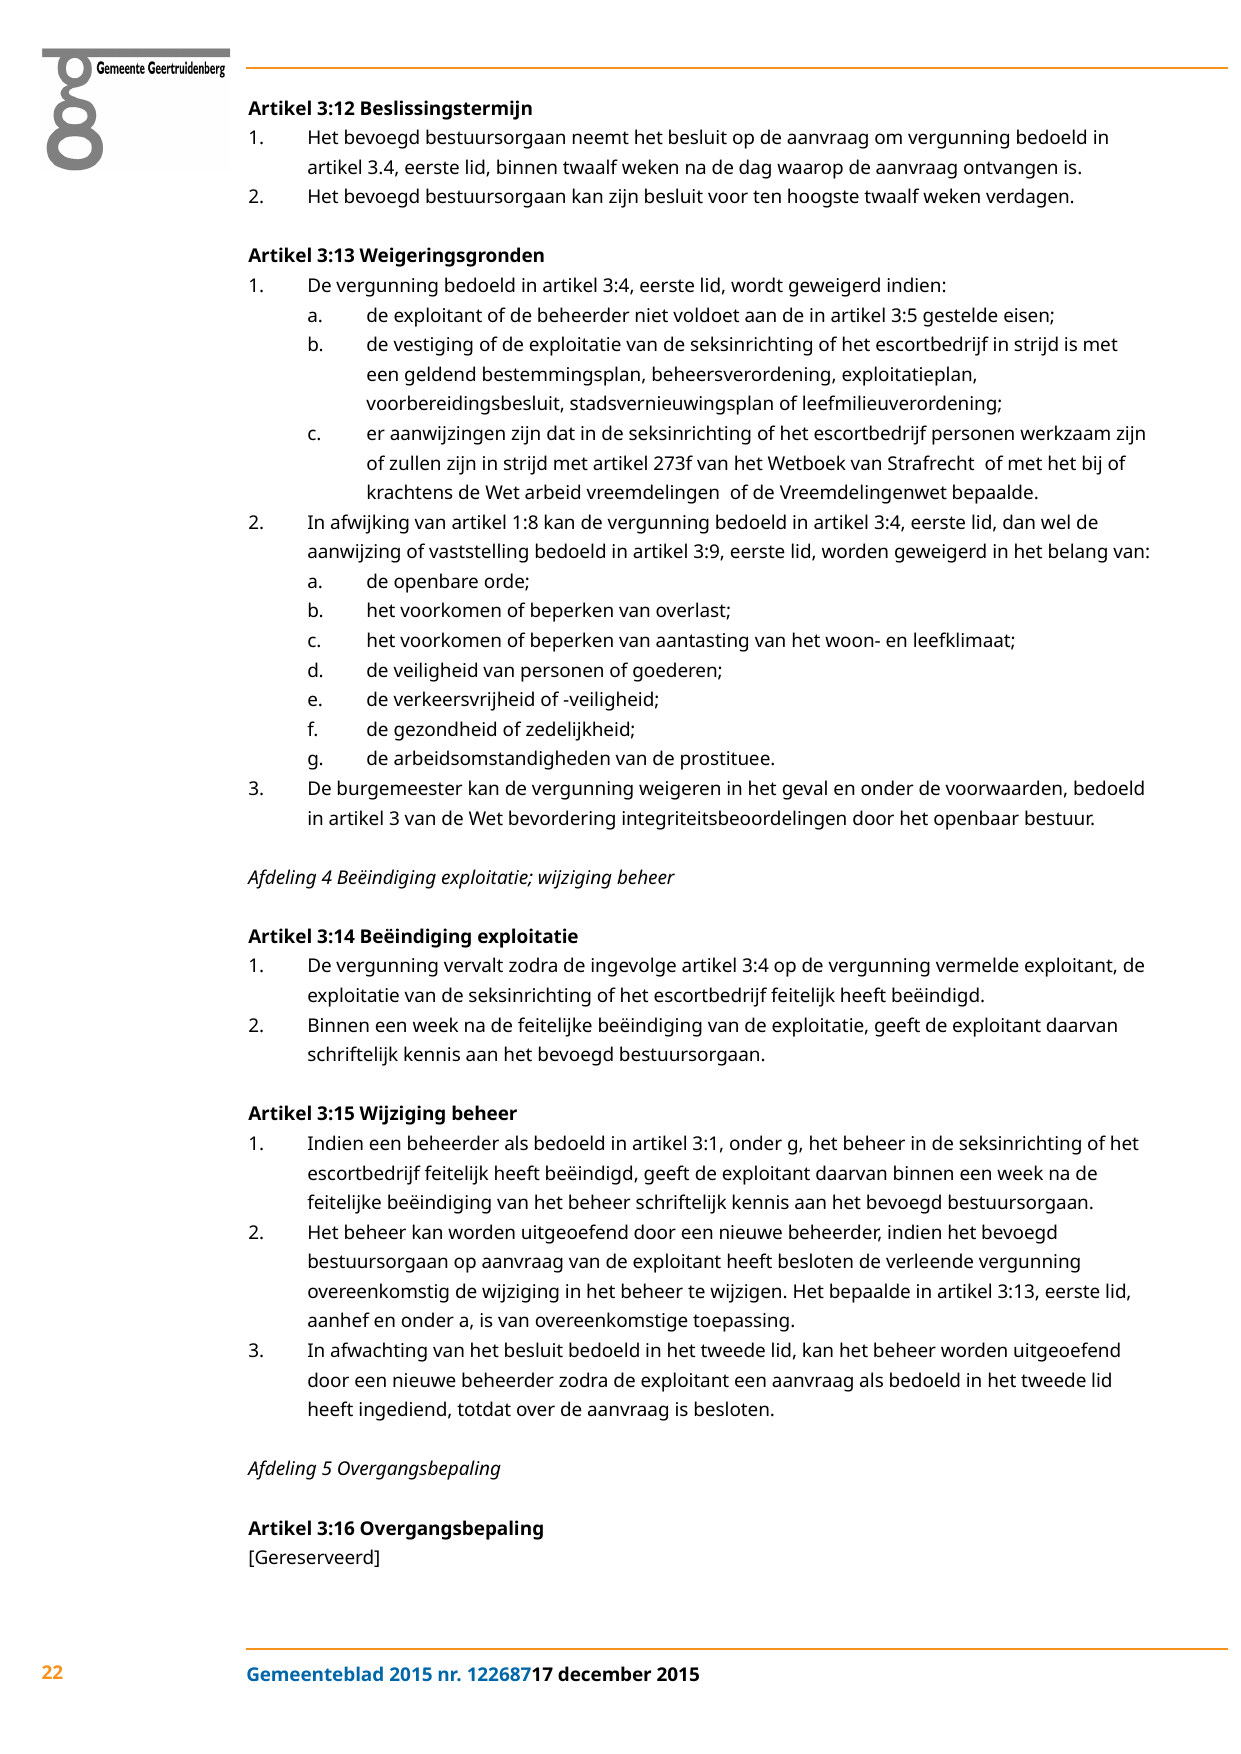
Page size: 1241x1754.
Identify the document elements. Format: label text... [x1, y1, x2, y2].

list Binnen een week na de feitelijke beëindiging van de exploitatie, geeft de exploitant daarvan schriftelijk kennis aan het bevoegd bestuursorgaan. [248, 1012, 1152, 1067]
text Artikel 3:14 Beëindiging exploitatie [248, 923, 1152, 949]
text Artikel 3:16 Overgangsbepaling [248, 1515, 1152, 1541]
list Het beheer kan worden uitgeoefend door een nieuwe beheerder, indien het bevoegd bestuursorgaan op aanvraag van de exploitant heeft besloten de verleende vergunning overeenkomstig de wijziging in het beheer te wijzigen. Het bepaalde in artikel 3:13, eerste lid, aanhef en onder a, is van overeenkomstige toepassing. [248, 1219, 1152, 1333]
list de veiligheid van personen of goederen; [307, 657, 1152, 683]
list het voorkomen of beperken van overlast; [307, 598, 1152, 623]
list de gezondheid of zedelijkheid; [307, 716, 1152, 742]
list De vergunning bedoeld in artikel 3:4, eerste lid, wordt geweigerd indien: [248, 272, 1152, 298]
list In afwijking van artikel 1:8 kan de vergunning bedoeld in artikel 3:4, eerste lid, dan wel de aanwijzing of vaststelling bedoeld in artikel 3:9, eerste lid, worden geweigerd in het belang van: [248, 509, 1152, 564]
list de openbare orde; [307, 568, 1152, 594]
list Het bevoegd bestuursorgaan neemt het besluit op de aanvraag om vergunning bedoeld in artikel 3.4, eerste lid, binnen twaalf weken na de dag waarop de aanvraag ontvangen is. [248, 124, 1152, 180]
text [Gereserveerd] [248, 1544, 1152, 1570]
list Het bevoegd bestuursorgaan kan zijn besluit voor ten hoogste twaalf weken verdagen. [248, 183, 1152, 209]
list de exploitant of de beheerder niet voldoet aan de in artikel 3:5 gestelde eisen; [307, 302, 1152, 328]
list er aanwijzingen zijn dat in de seksinrichting of het escortbedrijf personen werkzaam zijn of zullen zijn in strijd met artikel 273f van het Wetboek van Strafrecht of met het bij of krachtens de Wet arbeid vreemdelingen of de Vreemdelingenwet bepaalde. [307, 420, 1152, 505]
list Indien een beheerder als bedoeld in artikel 3:1, onder g, het beheer in de seksinrichting of het escortbedrijf feitelijk heeft beëindigd, geeft de exploitant daarvan binnen een week na de feitelijke beëindiging van het beheer schriftelijk kennis aan het bevoegd bestuursorgaan. [248, 1130, 1152, 1215]
list De burgemeester kan de vergunning weigeren in het geval en onder de voorwaarden, bedoeld in artikel 3 van de Wet bevordering integriteitsbeoordelingen door het openbaar bestuur. [248, 775, 1152, 831]
text Afdeling 4 Beëindiging exploitatie; wijziging beheer [248, 864, 1152, 890]
list de arbeidsomstandigheden van de prostituee. [307, 746, 1152, 771]
list de vestiging of de exploitatie van de seksinrichting of het escortbedrijf in strijd is met een geldend bestemmingsplan, beheersverordening, exploitatieplan, voorbereidingsbesluit, stadsvernieuwingsplan of leefmilieuverordening; [307, 331, 1152, 416]
text Artikel 3:12 Beslissingstermijn [248, 95, 1152, 121]
list het voorkomen of beperken van aantasting van het woon- en leefklimaat; [307, 627, 1152, 653]
list In afwachting van het besluit bedoeld in het tweede lid, kan het beheer worden uitgeoefend door een nieuwe beheerder zodra de exploitant een aanvraag als bedoeld in het tweede lid heeft ingediend, totdat over de aanvraag is besloten. [248, 1337, 1152, 1422]
text Artikel 3:15 Wijziging beheer [248, 1101, 1152, 1126]
text Artikel 3:13 Weigeringsgronden [248, 243, 1152, 268]
text Afdeling 5 Overgangsbepaling [248, 1456, 1152, 1481]
picture [41, 47, 231, 172]
list De vergunning vervalt zodra de ingevolge artikel 3:4 op de vergunning vermelde exploitant, de exploitatie van de seksinrichting of het escortbedrijf feitelijk heeft beëindigd. [248, 953, 1152, 1008]
list de verkeersvrijheid of -veiligheid; [307, 686, 1152, 712]
